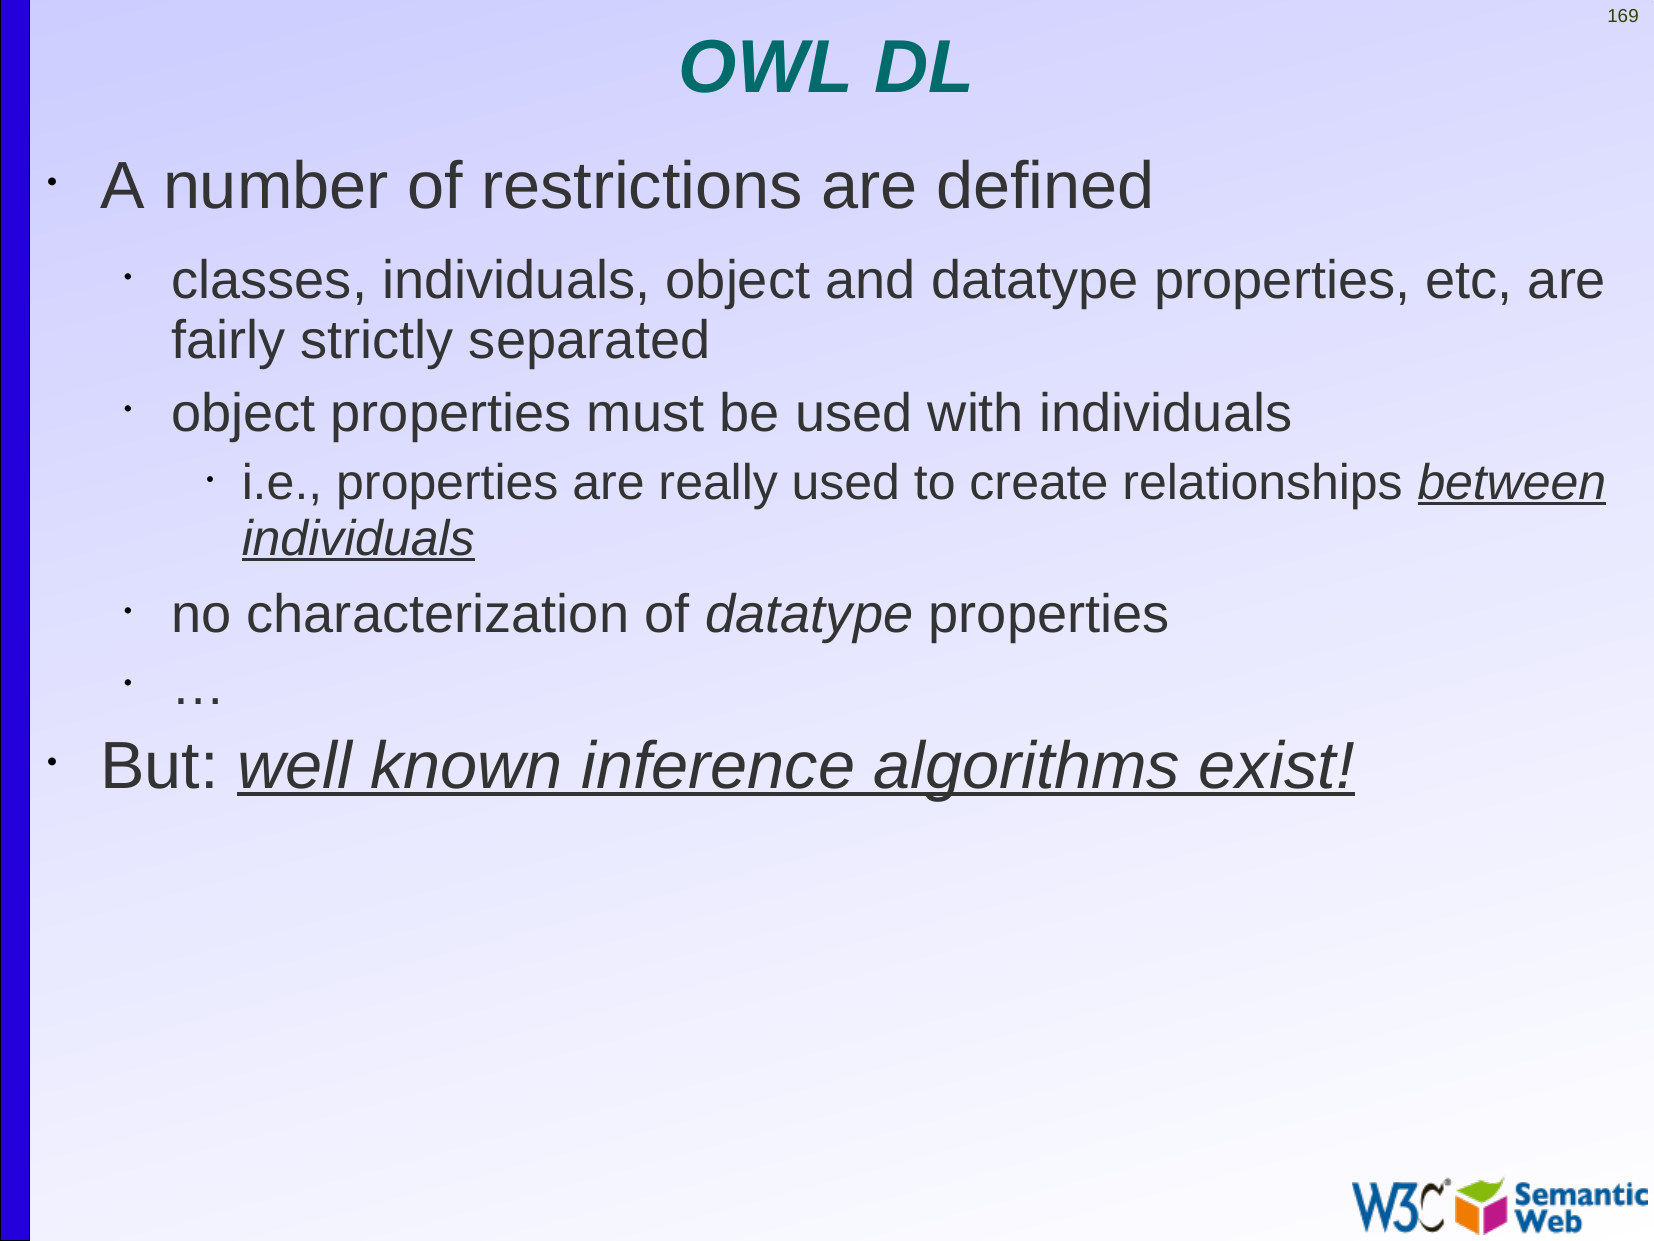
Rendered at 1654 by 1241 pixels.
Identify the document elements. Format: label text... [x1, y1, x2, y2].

title OWL DL [0, 5, 1654, 125]
list A number of restrictions are defined classes, individuals, object and datatype properties, etc, are fairly strictly separated object properties must be used with individuals i.e., properties are really used to create relationships between individuals no characterization of datatype properties … But: well known inference algorithms exist! [29, 147, 1624, 928]
picture [1352, 1175, 1648, 1235]
